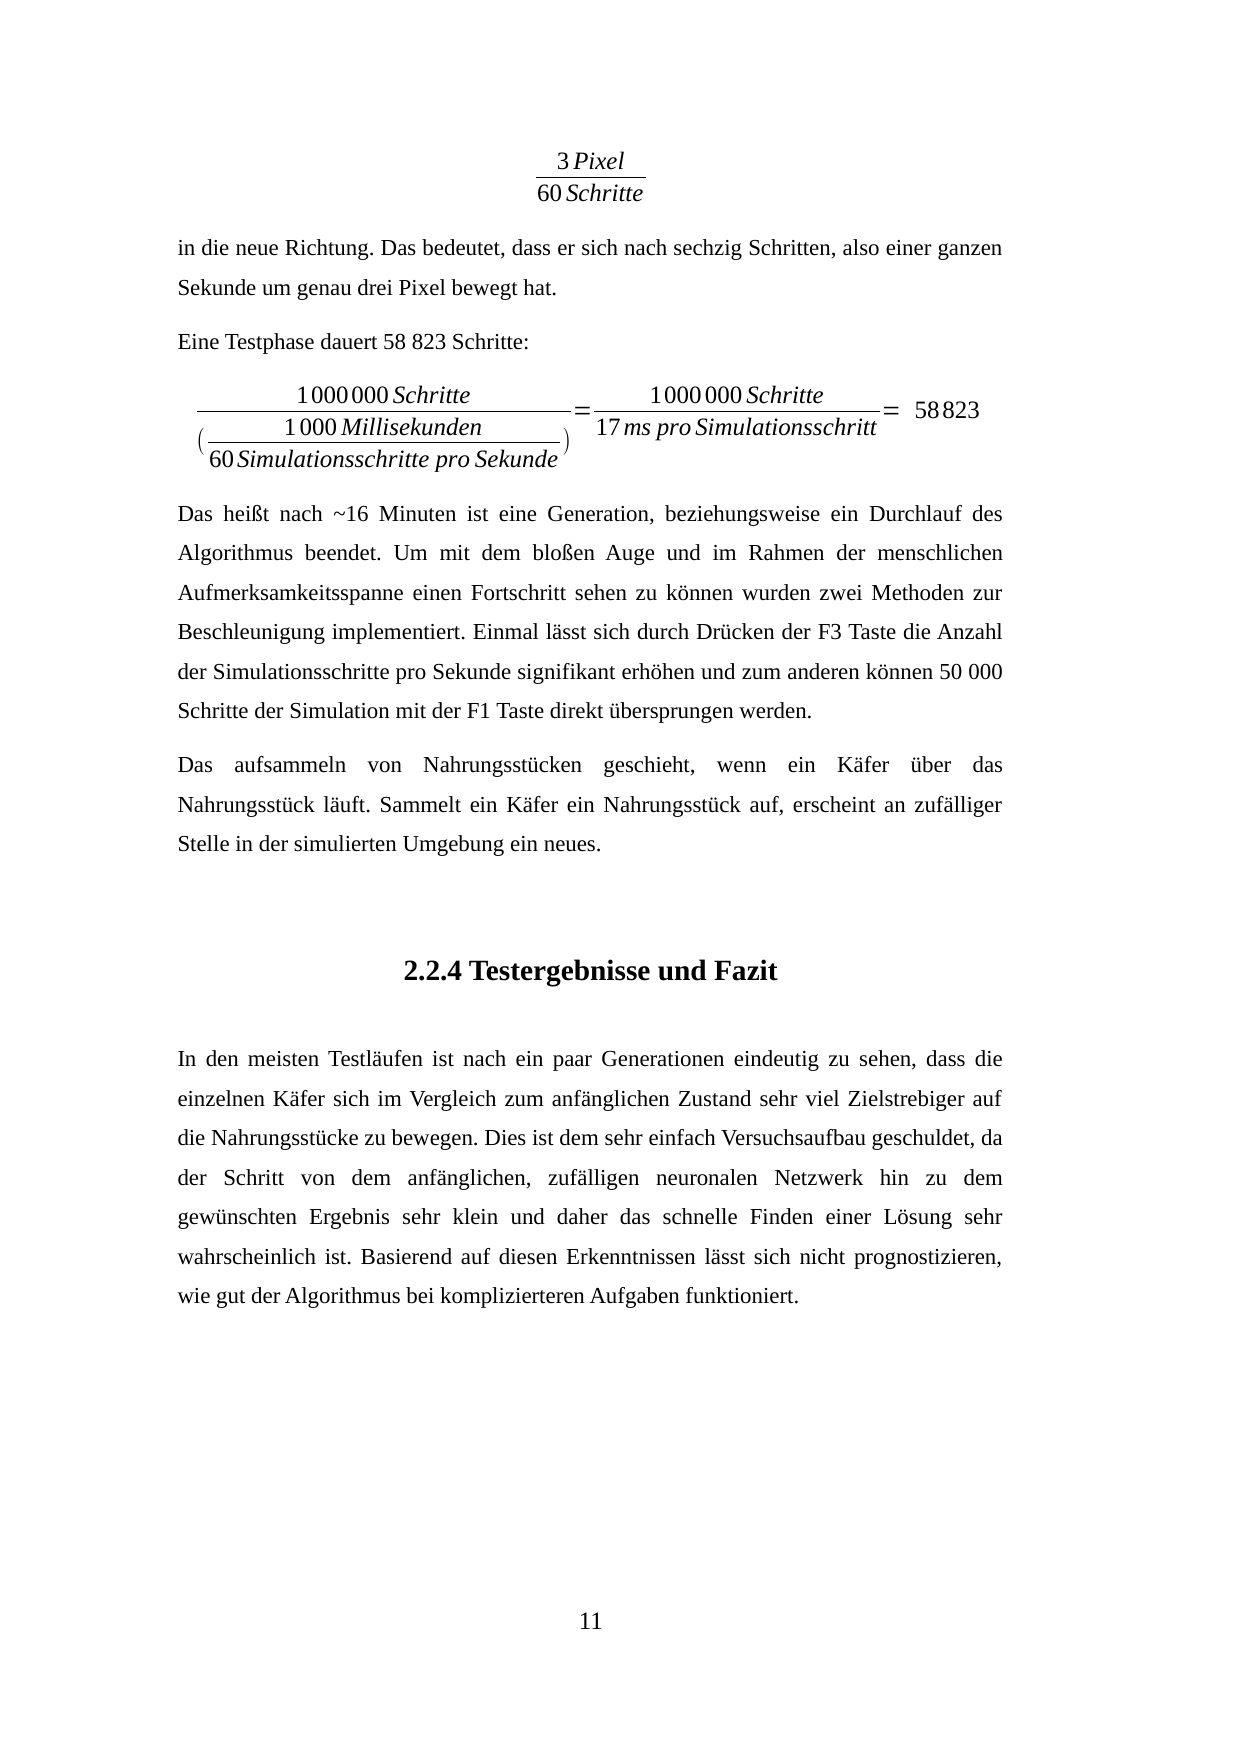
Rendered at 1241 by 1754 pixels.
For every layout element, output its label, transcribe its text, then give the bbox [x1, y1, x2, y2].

text Das aufsammeln von Nahrungsstücken geschieht, wenn ein Käfer über das Nahrungsstück läuft. Sammelt ein Käfer ein Nahrungsstück auf, erscheint an zufälliger Stelle in der simulierten Umgebung ein neues. [177, 751, 1004, 857]
text Das heißt nach ~16 Minuten ist eine Generation, beziehungsweise ein Durchlauf des Algorithmus beendet. Um mit dem bloßen Auge und im Rahmen der menschlichen Aufmerksamkeitsspanne einen Fortschritt sehen zu können wurden zwei Methoden zur Beschleunigung implementiert. Einmal lässt sich durch Drücken der F3 Taste die Anzahl der Simulationsschritte pro Sekunde signifikant erhöhen und zum anderen können 50 000 Schritte der Simulation mit der F1 Taste direkt übersprungen werden. [177, 500, 1004, 723]
subtitle 2.2.4 Testergebnisse und Fazit [177, 953, 1004, 987]
text Eine Testphase dauert 58 823 Schritte: [177, 328, 1004, 354]
text in die neue Richtung. Das bedeutet, dass er sich nach sechzig Schritten, also einer ganzen Sekunde um genau drei Pixel bewegt hat. [177, 234, 1004, 300]
text In den meisten Testläufen ist nach ein paar Generationen eindeutig zu sehen, dass die einzelnen Käfer sich im Vergleich zum anfänglichen Zustand sehr viel Zielstrebiger auf die Nahrungsstücke zu bewegen. Dies ist dem sehr einfach Versuchsaufbau geschuldet, da der Schritt von dem anfänglichen, zufälligen neuronalen Netzwerk hin zu dem gewünschten Ergebnis sehr klein und daher das schnelle Finden einer Lösung sehr wahrscheinlich ist. Basierend auf diesen Erkenntnissen lässt sich nicht prognostizieren, wie gut der Algorithmus bei komplizierteren Aufgaben funktioniert. [177, 1045, 1004, 1308]
